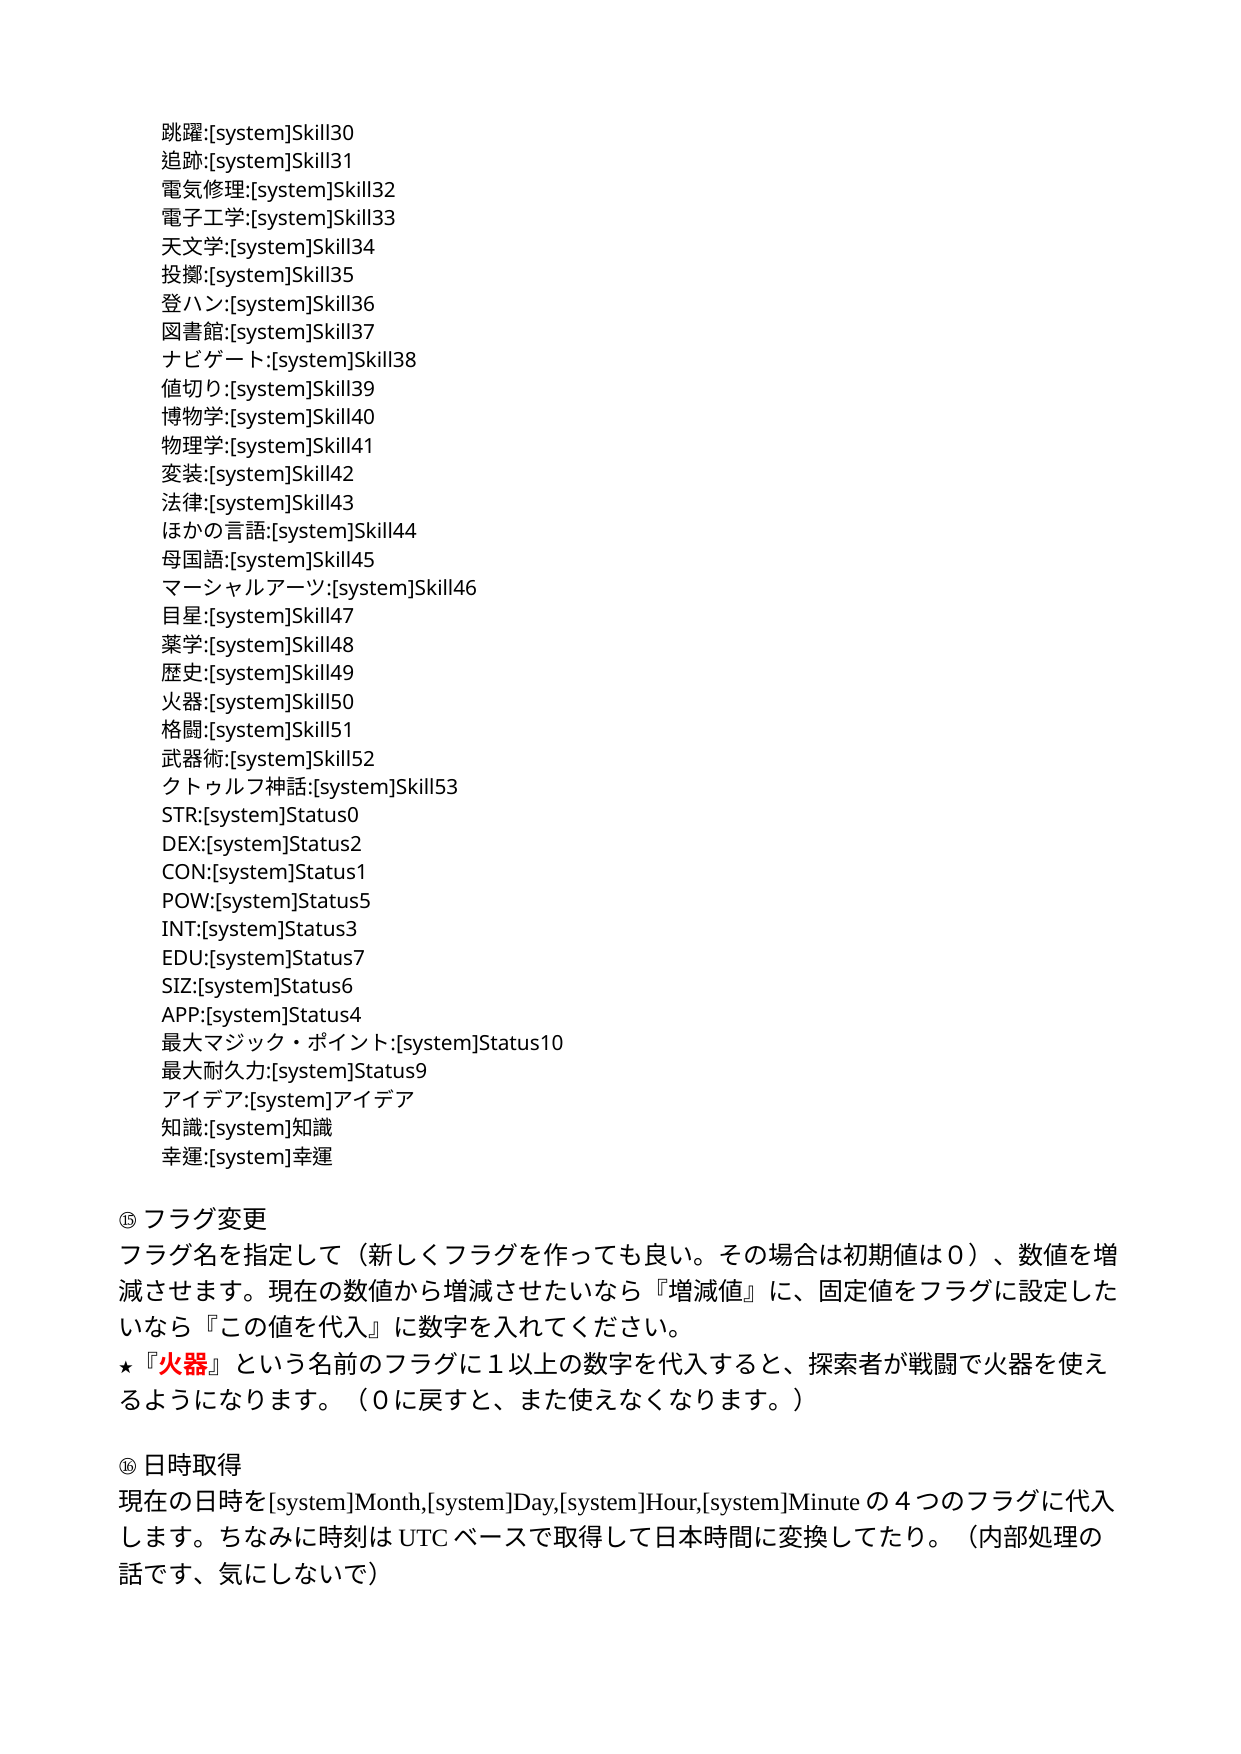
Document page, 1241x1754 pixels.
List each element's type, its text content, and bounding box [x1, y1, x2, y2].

text 最大耐久力:[system]Status9 [118, 1057, 1122, 1085]
text DEX:[system]Status2 [118, 829, 1122, 857]
text 最大マジック・ポイント:[system]Status10 [118, 1028, 1122, 1057]
text 登ハン:[system]Skill36 [118, 289, 1122, 317]
text ★『火器』という名前のフラグに１以上の数字を代入すると、探索者が戦闘で火器を使えるようになります。（０に戻すと、また使えなくなります。） [118, 1344, 1122, 1417]
text APP:[system]Status4 [118, 1000, 1122, 1028]
text 投擲:[system]Skill35 [118, 260, 1122, 289]
text 現在の日時を[system]Month,[system]Day,[system]Hour,[system]Minuteの４つのフラグに代入します。ちなみに時刻はUTCベースで取得して日本時間に変換してたり。（内部処理の話です、気にしないで） [118, 1482, 1122, 1590]
text ⑯日時取得 [118, 1445, 1122, 1482]
text 値切り:[system]Skill39 [118, 374, 1122, 402]
text 火器:[system]Skill50 [118, 687, 1122, 715]
text INT:[system]Status3 [118, 914, 1122, 943]
text クトゥルフ神話:[system]Skill53 [118, 772, 1122, 801]
text 知識:[system]知識 [118, 1113, 1122, 1142]
text EDU:[system]Status7 [118, 943, 1122, 971]
text アイデア:[system]アイデア [118, 1085, 1122, 1113]
text マーシャルアーツ:[system]Skill46 [118, 573, 1122, 602]
text 武器術:[system]Skill52 [118, 744, 1122, 772]
text 変装:[system]Skill42 [118, 459, 1122, 488]
text 物理学:[system]Skill41 [118, 431, 1122, 459]
text STR:[system]Status0 [118, 801, 1122, 829]
text フラグ名を指定して（新しくフラグを作っても良い。その場合は初期値は０）、数値を増減させます。現在の数値から増減させたいなら『増減値』に、固定値をフラグに設定したいなら『この値を代入』に数字を入れてください。 [118, 1235, 1122, 1344]
text 幸運:[system]幸運 [118, 1142, 1122, 1170]
text ⑮フラグ変更 [118, 1199, 1122, 1235]
text 母国語:[system]Skill45 [118, 545, 1122, 573]
text ほかの言語:[system]Skill44 [118, 516, 1122, 545]
text 電子工学:[system]Skill33 [118, 203, 1122, 232]
text 格闘:[system]Skill51 [118, 715, 1122, 744]
text 電気修理:[system]Skill32 [118, 175, 1122, 203]
text 薬学:[system]Skill48 [118, 630, 1122, 658]
text ナビゲート:[system]Skill38 [118, 346, 1122, 374]
text 博物学:[system]Skill40 [118, 402, 1122, 431]
text 天文学:[system]Skill34 [118, 232, 1122, 260]
text 図書館:[system]Skill37 [118, 317, 1122, 346]
text 歴史:[system]Skill49 [118, 658, 1122, 687]
text 跳躍:[system]Skill30 [118, 118, 1122, 147]
text 法律:[system]Skill43 [118, 488, 1122, 516]
text SIZ:[system]Status6 [118, 971, 1122, 1000]
text 目星:[system]Skill47 [118, 602, 1122, 630]
text POW:[system]Status5 [118, 886, 1122, 914]
text 追跡:[system]Skill31 [118, 147, 1122, 175]
text CON:[system]Status1 [118, 857, 1122, 886]
